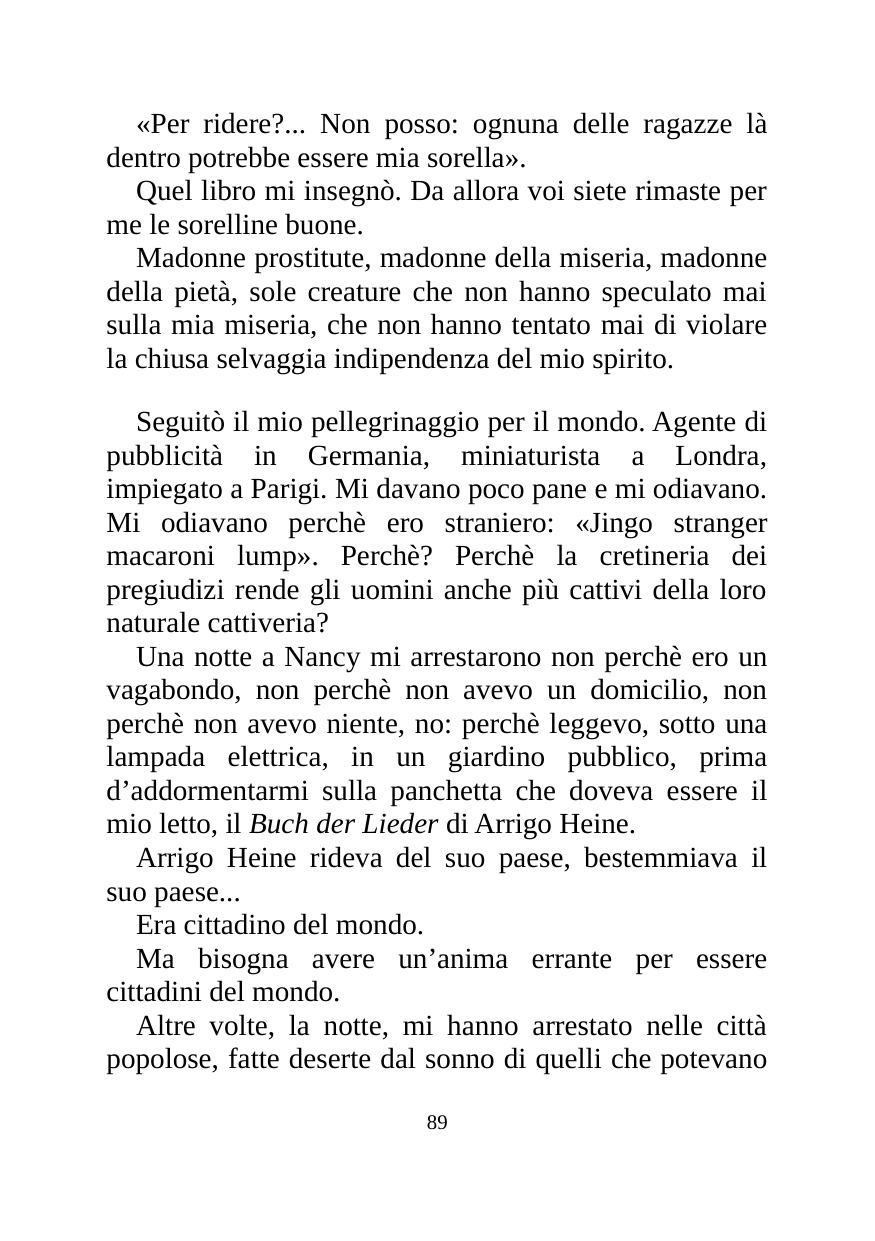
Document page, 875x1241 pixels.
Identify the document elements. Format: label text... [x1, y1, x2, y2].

text Ma bisogna avere un’anima errante per essere cittadini del mondo. [106, 941, 768, 1008]
text Arrigo Heine rideva del suo paese, bestemmiava il suo paese... [106, 840, 768, 907]
text Una notte a Nancy mi arrestarono non perchè ero un vagabondo, non perchè non avevo un domicilio, non perchè non avevo niente, no: perchè leggevo, sotto una lampada elettrica, in un giardino pubblico, prima d’addormentarmi sulla panchetta che doveva essere il mio letto, il Buch der Lieder di Arrigo Heine. [106, 639, 768, 840]
text Altre volte, la notte, mi hanno arrestato nelle città popolose, fatte deserte dal sonno di quelli che potevano [106, 1008, 768, 1075]
text «Per ridere?... Non posso: ognuna delle ragazze là dentro potrebbe essere mia sorella». [106, 106, 768, 173]
text Quel libro mi insegnò. Da allora voi siete rimaste per me le sorelline buone. [106, 173, 768, 240]
text Seguitò il mio pellegrinaggio per il mondo. Agente di pubblicità in Germania, miniaturista a Londra, impiegato a Parigi. Mi davano poco pane e mi odiavano. Mi odiavano perchè ero straniero: «Jingo stranger macaroni lump». Perchè? Perchè la cretineria dei pregiudizi rende gli uomini anche più cattivi della loro naturale cattiveria? [106, 404, 768, 639]
text Madonne prostitute, madonne della miseria, madonne della pietà, sole creature che non hanno speculato mai sulla mia miseria, che non hanno tentato mai di violare la chiusa selvaggia indipendenza del mio spirito. [106, 240, 768, 374]
text Era cittadino del mondo. [106, 907, 768, 941]
